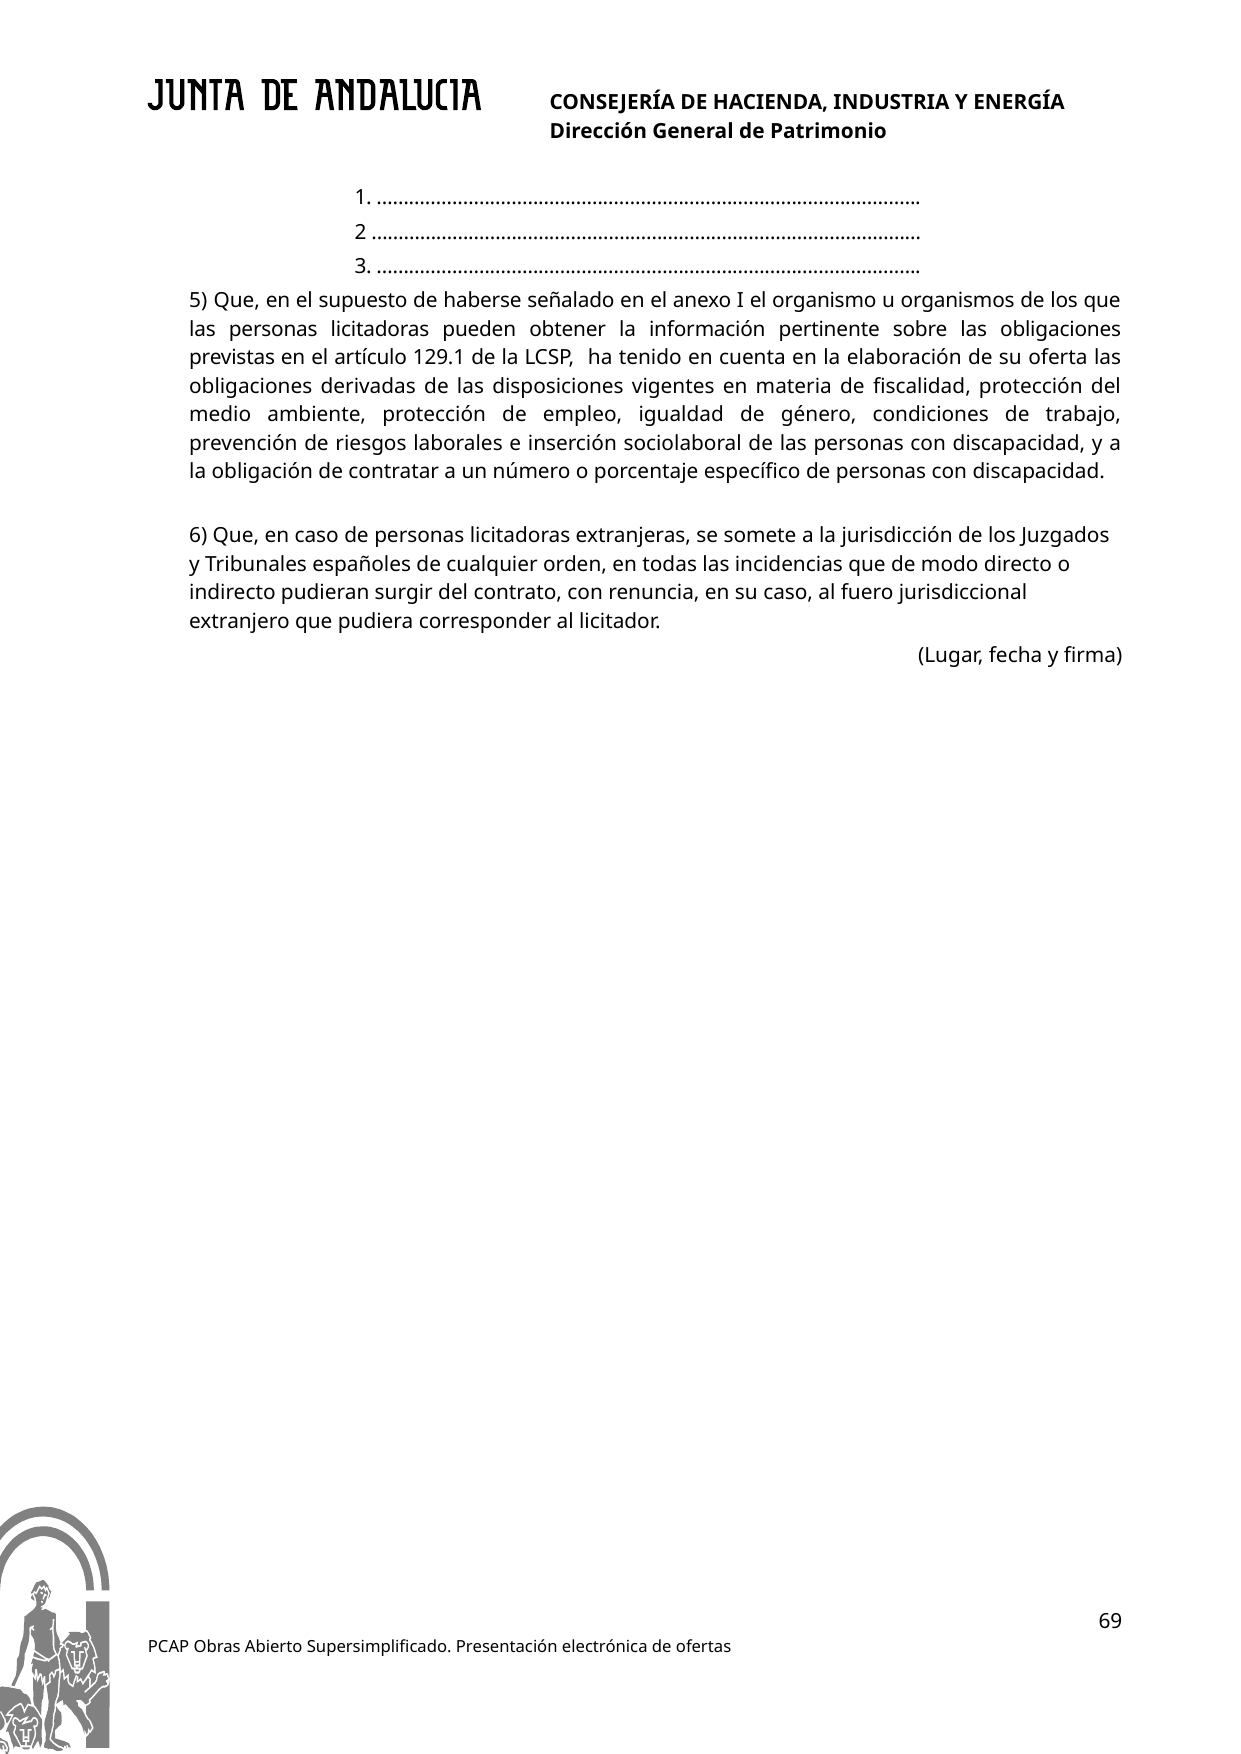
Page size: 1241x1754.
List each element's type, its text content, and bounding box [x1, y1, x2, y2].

text 2 ………………………………………………………………………………………… [354, 217, 1122, 245]
text 1. ……………………………………………………………………………………….. [354, 182, 1122, 211]
text 6) Que, en caso de personas licitadoras extranjeras, se somete a la jurisdicción de los Juzgados y Tribunales españoles de cualquier orden, en todas las incidencias que de modo directo o indirecto pudieran surgir del contrato, con renuncia, en su caso, al fuero jurisdiccional extranjero que pudiera corresponder al licitador. [189, 521, 1122, 634]
text (Lugar, fecha y firma) [148, 640, 1122, 669]
text 5) Que, en el supuesto de haberse señalado en el anexo I el organismo u organismos de los que las personas licitadoras pueden obtener la información pertinente sobre las obligaciones previstas en el artículo 129.1 de la LCSP, ha tenido en cuenta en la elaboración de su oferta las obligaciones derivadas de las disposiciones vigentes en materia de fiscalidad, protección del medio ambiente, protección de empleo, igualdad de género, condiciones de trabajo, prevención de riesgos laborales e inserción sociolaboral de las personas con discapacidad, y a la obligación de contratar a un número o porcentaje específico de personas con discapacidad. [189, 286, 1122, 484]
text 3. ……………………………………………………………………………………….. [354, 251, 1122, 279]
